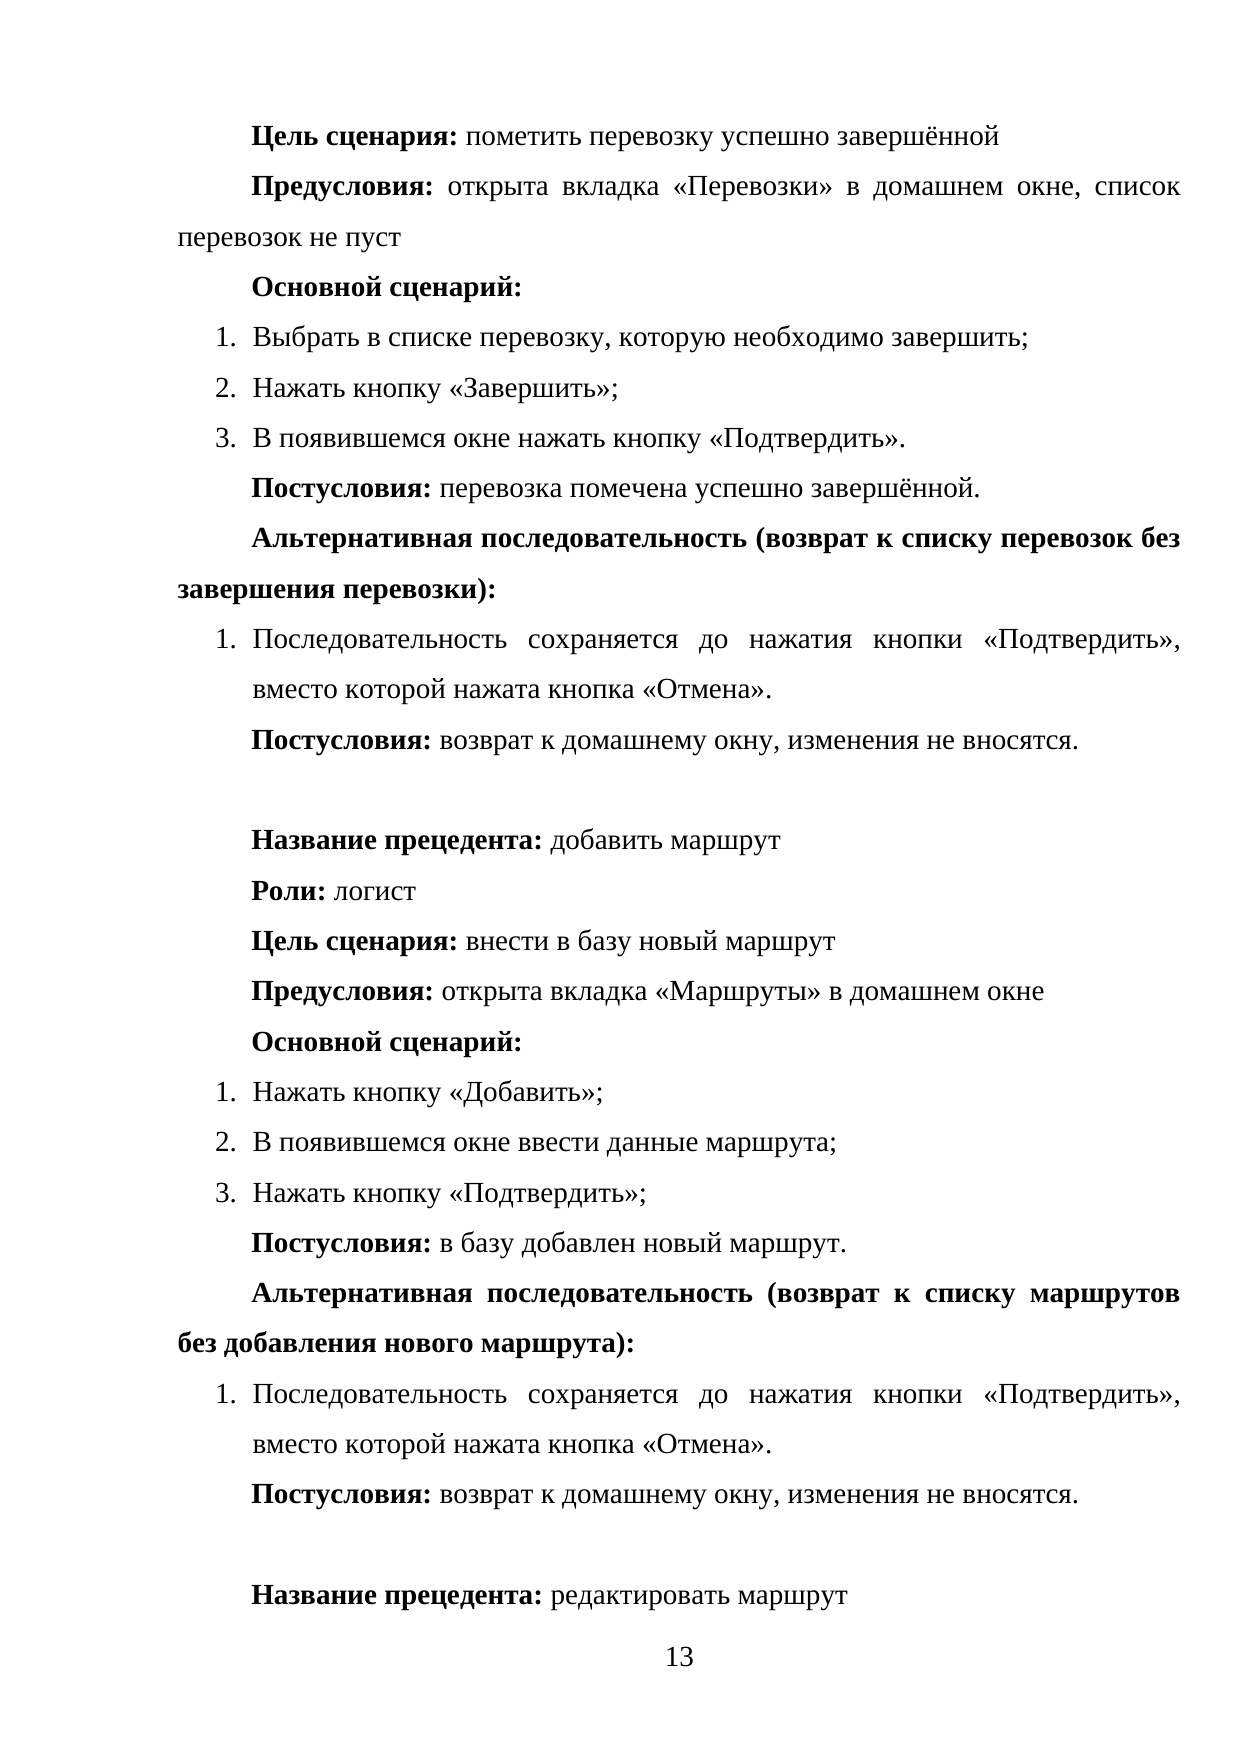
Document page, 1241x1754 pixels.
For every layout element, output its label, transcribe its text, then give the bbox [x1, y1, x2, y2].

text Название прецедента: добавить маршрут [177, 822, 1181, 856]
list Последовательность сохраняется до нажатия кнопки «Подтвердить», вместо которой нажата кнопка «Отмена». [215, 621, 1181, 705]
text Цель сценария: пометить перевозку успешно завершённой [177, 118, 1181, 152]
text Постусловия: перевозка помечена успешно завершённой. [177, 470, 1181, 504]
list Нажать кнопку «Подтвердить»; [215, 1175, 1181, 1208]
text Постусловия: в базу добавлен новый маршрут. [177, 1225, 1181, 1258]
list В появившемся окне ввести данные маршрута; [215, 1124, 1181, 1158]
text Постусловия: возврат к домашнему окну, изменения не вносятся. [177, 722, 1181, 755]
list Выбрать в списке перевозку, которую необходимо завершить; [215, 319, 1181, 353]
list Нажать кнопку «Добавить»; [215, 1074, 1181, 1108]
text Альтернативная последовательность (возврат к списку перевозок без завершения перевозки): [177, 521, 1181, 604]
text Название прецедента: редактировать маршрут [177, 1577, 1181, 1611]
text Предусловия: открыта вкладка «Перевозки» в домашнем окне, список перевозок не пуст [177, 168, 1181, 252]
text Альтернативная последовательность (возврат к списку маршрутов без добавления нового маршрута): [177, 1275, 1181, 1359]
text Роли: логист [177, 873, 1181, 906]
text Основной сценарий: [177, 269, 1181, 303]
list Последовательность сохраняется до нажатия кнопки «Подтвердить», вместо которой нажата кнопка «Отмена». [215, 1376, 1181, 1460]
text Постусловия: возврат к домашнему окну, изменения не вносятся. [177, 1477, 1181, 1510]
list Нажать кнопку «Завершить»; [215, 370, 1181, 403]
list В появившемся окне нажать кнопку «Подтвердить». [215, 420, 1181, 453]
text Предусловия: открыта вкладка «Маршруты» в домашнем окне [177, 973, 1181, 1007]
text Цель сценария: внести в базу новый маршрут [177, 923, 1181, 957]
text Основной сценарий: [177, 1024, 1181, 1057]
